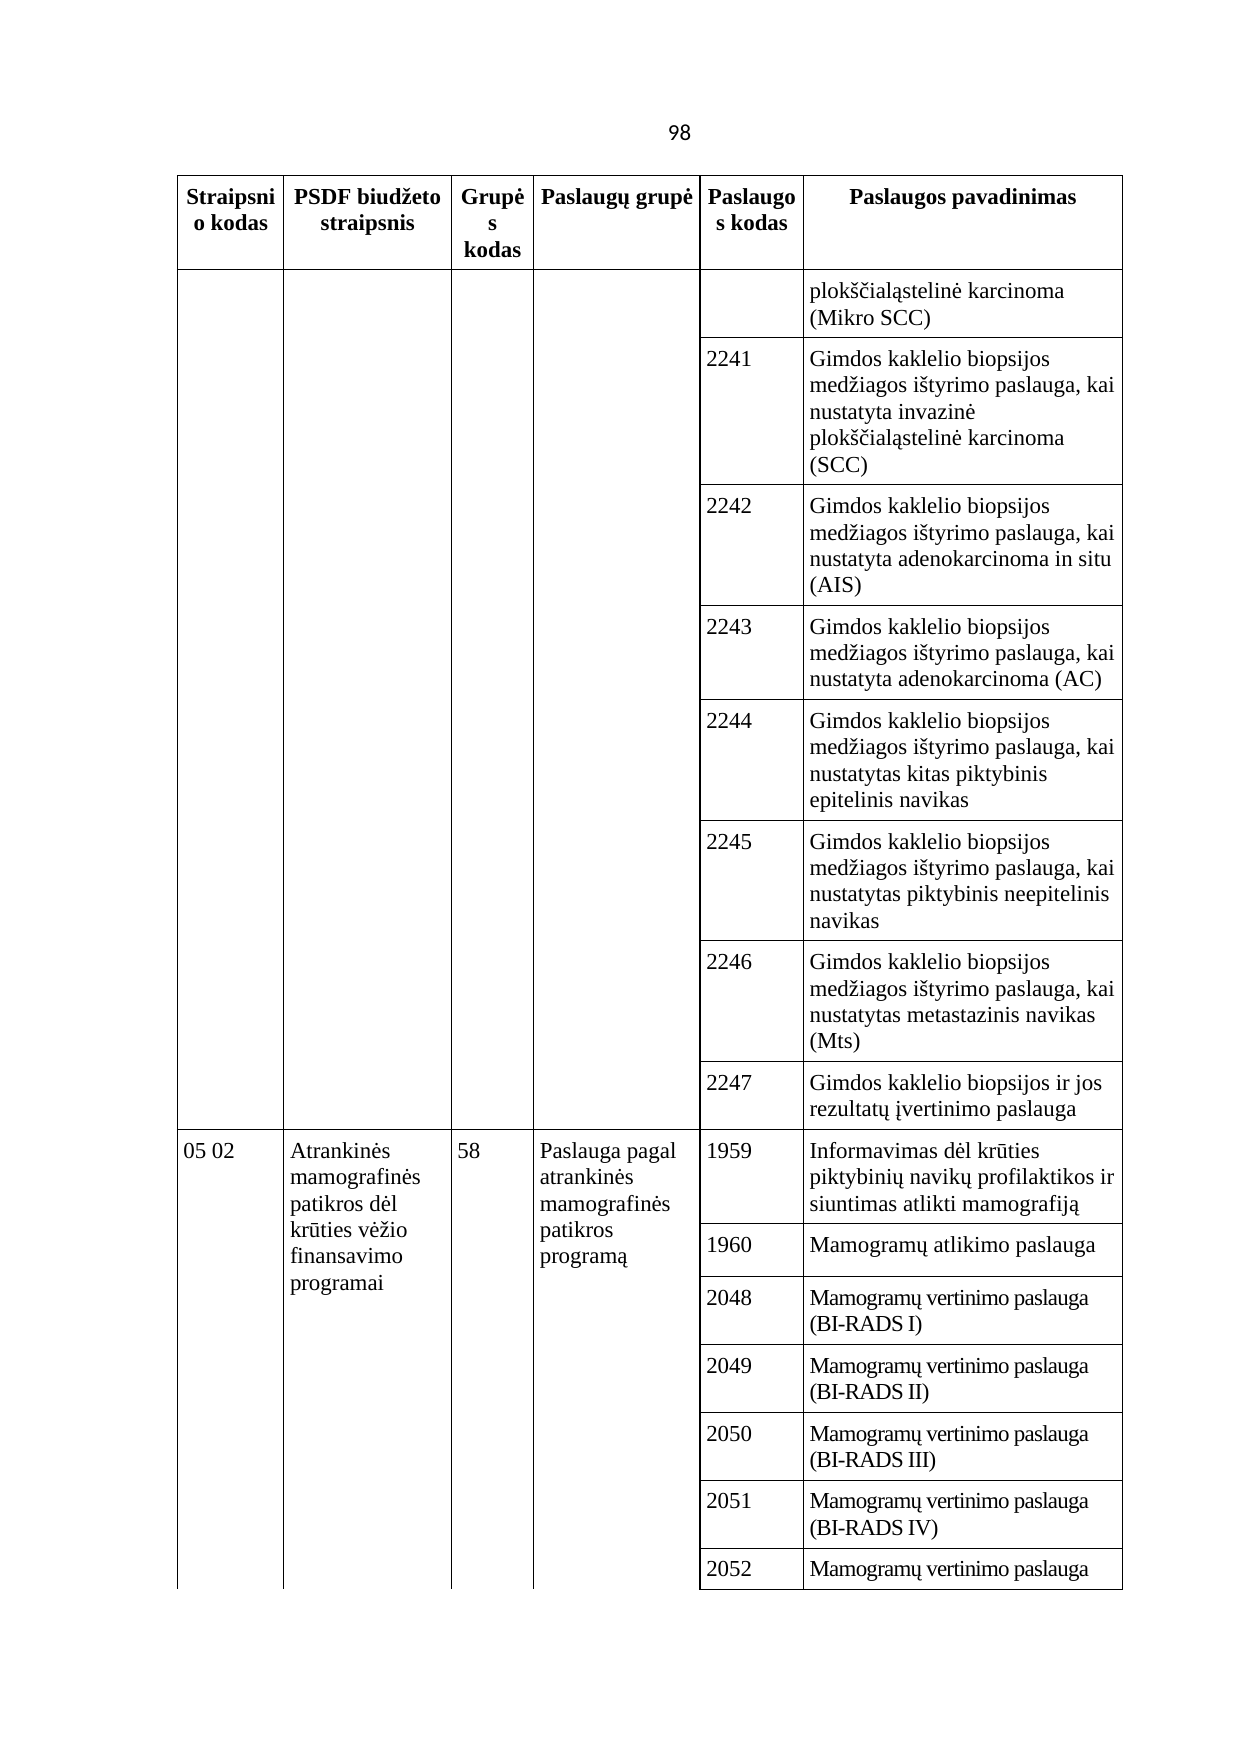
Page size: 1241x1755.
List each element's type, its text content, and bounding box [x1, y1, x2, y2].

table_cell 2245 [701, 821, 803, 940]
table_cell [284, 484, 451, 605]
table_cell [284, 699, 451, 819]
table_cell [284, 1548, 451, 1589]
table_cell [452, 484, 533, 605]
table_cell [452, 1412, 533, 1479]
table_cell [452, 337, 533, 484]
table_cell [178, 1223, 283, 1276]
table_cell 2242 [701, 485, 803, 605]
table_cell [178, 1412, 283, 1479]
table_cell [284, 1412, 451, 1479]
table_cell Paslauga pagal atrankinės mamografinės patikros programą [534, 1130, 699, 1276]
table_cell Gimdos kaklelio biopsijos medžiagos ištyrimo paslauga, kai nustatytas metastazinis navikas (Mts) [804, 941, 1122, 1061]
table_cell [452, 1548, 533, 1589]
table_header Paslaugos kodas [701, 176, 803, 269]
table_header Paslaugų grupė [534, 176, 699, 269]
table_cell Mamogramų vertinimo paslauga [804, 1549, 1122, 1589]
table_cell [284, 940, 451, 1061]
table_cell [534, 940, 699, 1061]
table_cell [452, 1276, 533, 1344]
table_header Straipsnio kodas [178, 176, 283, 269]
table_cell [701, 270, 803, 337]
table_cell [284, 1480, 451, 1547]
table_cell plokščialąstelinė karcinoma (Mikro SCC) [804, 270, 1122, 337]
table_cell [178, 1061, 283, 1129]
table_cell 2241 [701, 338, 803, 484]
table_cell Gimdos kaklelio biopsijos ir jos rezultatų įvertinimo paslauga [804, 1062, 1122, 1129]
table_cell [534, 605, 699, 699]
table_cell [178, 270, 283, 337]
table_cell 05 02 [178, 1130, 283, 1223]
table_cell Atrankinės mamografinės patikros dėl krūties vėžio finansavimo programai [284, 1130, 451, 1344]
table_cell Gimdos kaklelio biopsijos medžiagos ištyrimo paslauga, kai nustatyta adenokarcinoma (AC) [804, 606, 1122, 699]
table_cell [452, 1480, 533, 1547]
table_cell [534, 820, 699, 940]
table_cell [178, 484, 283, 605]
table_cell 1960 [701, 1224, 803, 1276]
table_cell [452, 699, 533, 819]
table_cell Mamogramų vertinimo paslauga (BI-RADS I) [804, 1277, 1122, 1344]
table_cell Informavimas dėl krūties piktybinių navikų profilaktikos ir siuntimas atlikti mamografiją [804, 1130, 1122, 1223]
table_cell [534, 1276, 699, 1344]
table_cell 2243 [701, 606, 803, 699]
table_cell 2052 [701, 1549, 803, 1589]
table_cell [284, 605, 451, 699]
table_cell [534, 1480, 699, 1547]
table_cell [178, 1548, 283, 1589]
table_cell [534, 484, 699, 605]
table_cell [178, 699, 283, 819]
table_cell Mamogramų atlikimo paslauga [804, 1224, 1122, 1276]
table_cell [284, 820, 451, 940]
table_cell [534, 699, 699, 819]
table_cell [534, 270, 699, 337]
table_cell [452, 270, 533, 337]
table_cell Gimdos kaklelio biopsijos medžiagos ištyrimo paslauga, kai nustatytas piktybinis neepitelinis navikas [804, 821, 1122, 940]
table_cell [178, 1344, 283, 1412]
table_cell [452, 820, 533, 940]
table_cell [452, 605, 533, 699]
table_cell Gimdos kaklelio biopsijos medžiagos ištyrimo paslauga, kai nustatyta invazinė plokščialąstelinė karcinoma (SCC) [804, 338, 1122, 484]
table_cell 2051 [701, 1481, 803, 1547]
table_cell 1959 [701, 1130, 803, 1223]
table_cell Mamogramų vertinimo paslauga (BI-RADS IV) [804, 1481, 1122, 1547]
table_cell [178, 820, 283, 940]
table_cell [452, 940, 533, 1061]
table_cell [178, 1276, 283, 1344]
table_cell [452, 1223, 533, 1276]
table_cell 2049 [701, 1345, 803, 1412]
table_cell [178, 1480, 283, 1547]
table_cell [452, 1344, 533, 1412]
table_cell 2247 [701, 1062, 803, 1129]
table_cell [284, 1061, 451, 1129]
table_cell [284, 337, 451, 484]
table_cell Mamogramų vertinimo paslauga (BI-RADS II) [804, 1345, 1122, 1412]
table_cell Mamogramų vertinimo paslauga (BI-RADS III) [804, 1413, 1122, 1479]
table_cell 2244 [701, 700, 803, 819]
table_cell Gimdos kaklelio biopsijos medžiagos ištyrimo paslauga, kai nustatytas kitas piktybinis epitelinis navikas [804, 700, 1122, 819]
table_cell [534, 1061, 699, 1129]
table_cell [178, 940, 283, 1061]
table_cell 2246 [701, 941, 803, 1061]
table_cell [534, 1344, 699, 1412]
table_header Paslaugos pavadinimas [804, 176, 1122, 269]
table_cell 58 [452, 1130, 533, 1223]
table_cell [452, 1061, 533, 1129]
table_cell [534, 1548, 699, 1589]
table_cell 2048 [701, 1277, 803, 1344]
table_header Grupės kodas [452, 176, 533, 269]
table_cell [178, 337, 283, 484]
table_header PSDF biudžeto straipsnis [284, 176, 451, 269]
table_cell [284, 270, 451, 337]
table_cell 2050 [701, 1413, 803, 1479]
table_cell [534, 1412, 699, 1479]
table_cell [284, 1344, 451, 1412]
table_cell [178, 605, 283, 699]
table_cell [534, 337, 699, 484]
table_cell Gimdos kaklelio biopsijos medžiagos ištyrimo paslauga, kai nustatyta adenokarcinoma in situ (AIS) [804, 485, 1122, 605]
